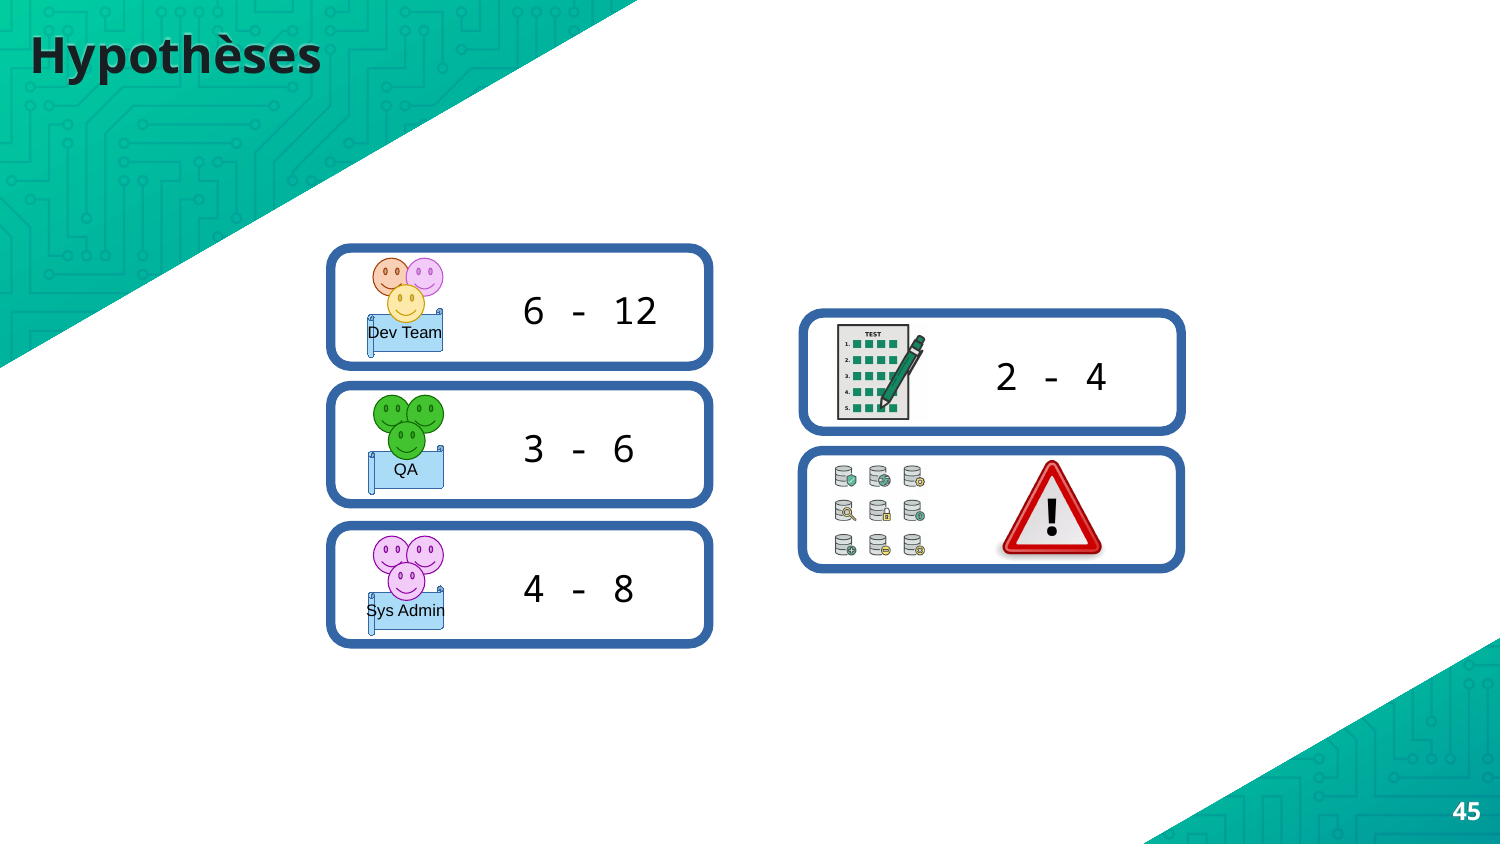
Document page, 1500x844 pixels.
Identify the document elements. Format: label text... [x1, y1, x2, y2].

text_box Sys Admin [368, 591, 444, 630]
text_box 6 - 12 [507, 277, 686, 335]
picture [832, 463, 928, 558]
text_box [373, 395, 444, 460]
text_box [372, 258, 443, 323]
text_box 2 - 4 [980, 342, 1158, 400]
text_box Dev Team [367, 313, 443, 352]
text_box QA [368, 450, 444, 489]
text_box Dev Team [367, 318, 375, 358]
title Hypothèses [29, 29, 1249, 88]
slide_number [1391, 779, 1482, 844]
text_box QA [368, 456, 375, 495]
text_box [373, 536, 444, 601]
text_box 3 - 6 [507, 415, 686, 473]
picture [833, 324, 929, 420]
picture [993, 460, 1107, 562]
text_box 4 - 8 [507, 555, 686, 613]
